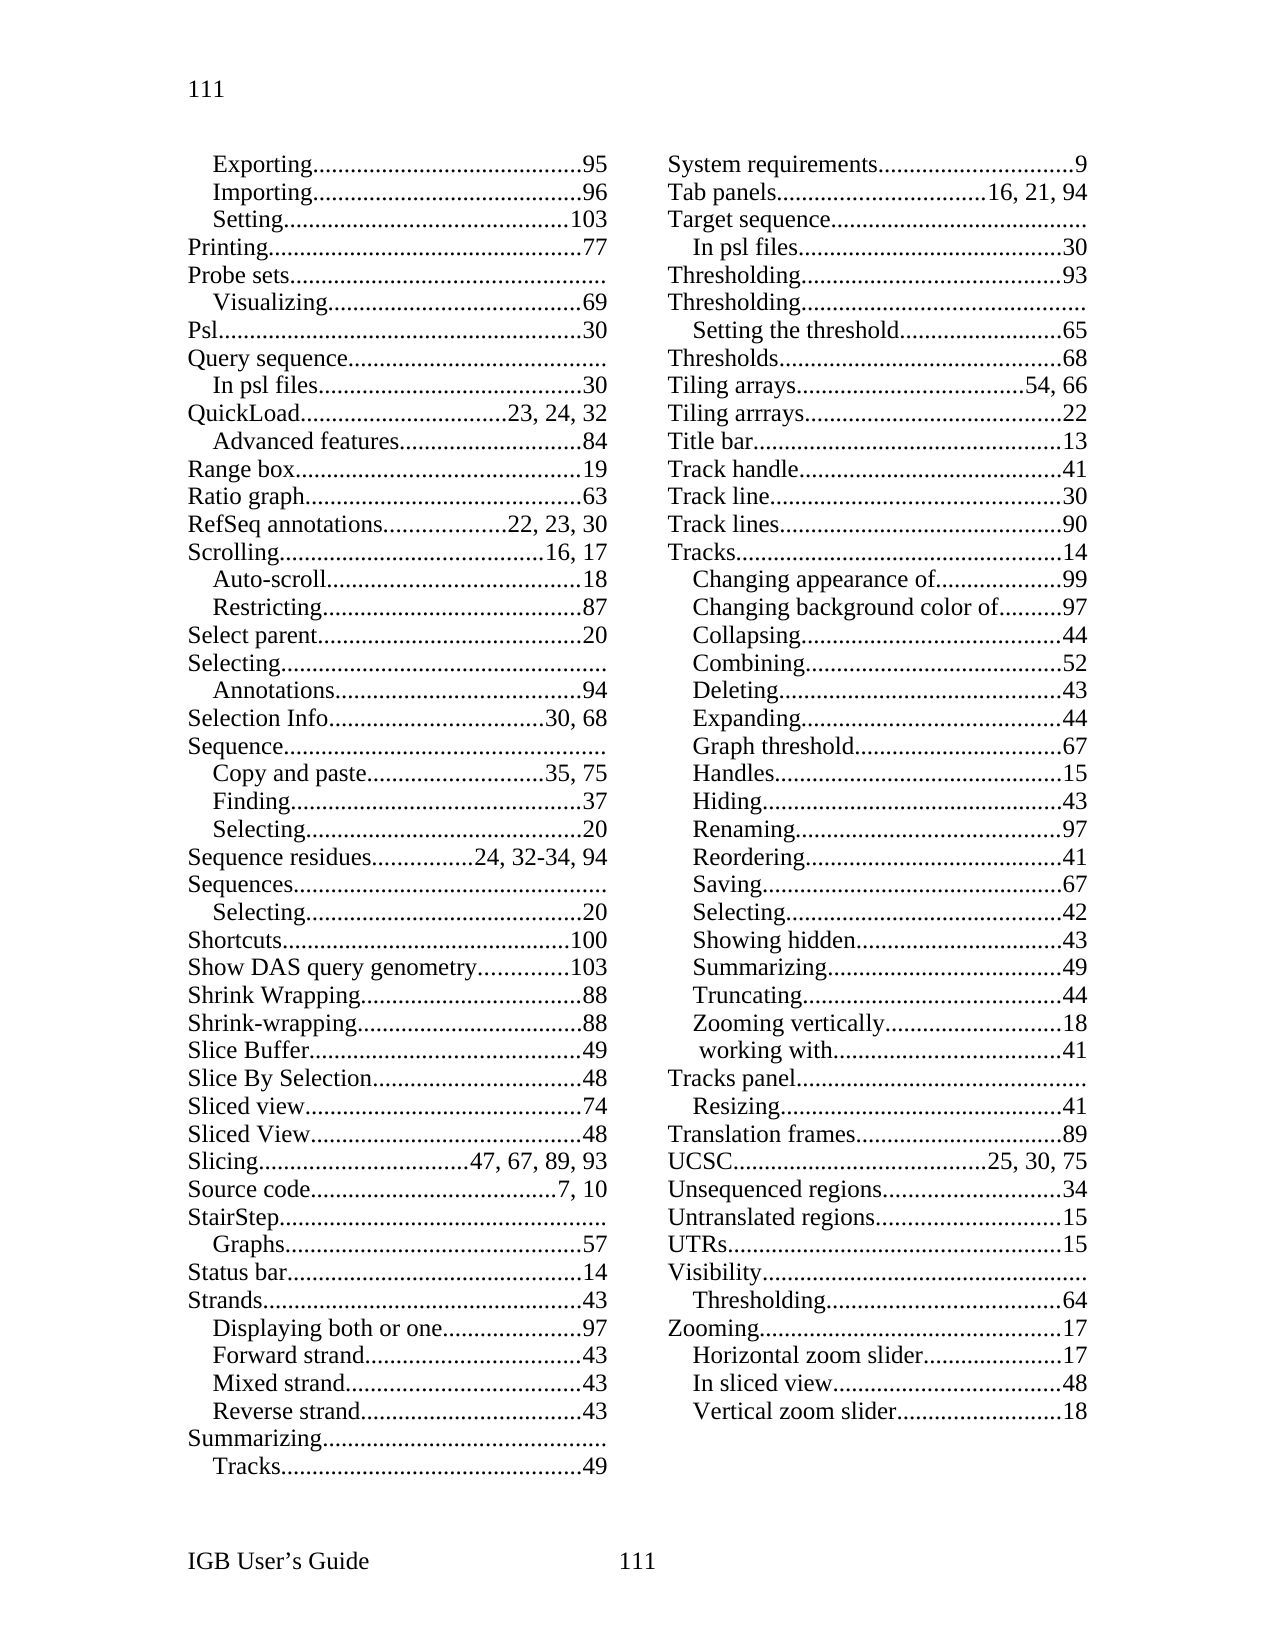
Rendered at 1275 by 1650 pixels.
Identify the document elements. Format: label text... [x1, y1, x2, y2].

text Restricting 87 [212, 593, 607, 621]
text Track lines 90 [667, 510, 1087, 538]
text UCSC 25, 30, 75 [667, 1147, 1087, 1175]
text Translation frames 89 [667, 1120, 1087, 1147]
text Truncating 44 [692, 981, 1087, 1009]
text Displaying both or one 97 [212, 1314, 607, 1341]
text Probe sets [187, 261, 607, 288]
text Zooming 17 [667, 1314, 1087, 1341]
text Tracks 49 [212, 1452, 607, 1480]
text Selection Info 30, 68 [187, 704, 607, 732]
text Reverse strand 43 [212, 1397, 607, 1424]
text Saving 67 [692, 870, 1087, 898]
text Selecting 20 [212, 898, 607, 926]
text Showing hidden 43 [692, 926, 1087, 953]
text Track handle 41 [667, 455, 1087, 482]
text Selecting 42 [692, 898, 1087, 926]
text In psl files 30 [692, 233, 1087, 261]
text Sequences [187, 870, 607, 898]
text Printing 77 [187, 233, 607, 261]
text Source code 7, 10 [187, 1175, 607, 1203]
text In sliced view 48 [692, 1369, 1087, 1397]
text Graph threshold 67 [692, 732, 1087, 759]
text StairStep [187, 1203, 607, 1231]
text Collapsing 44 [692, 621, 1087, 649]
text Sequence [187, 732, 607, 759]
text Handles 15 [692, 759, 1087, 787]
text Strands 43 [187, 1286, 607, 1314]
text Mixed strand 43 [212, 1369, 607, 1397]
text Unsequenced regions 34 [667, 1175, 1087, 1203]
text RefSeq annotations 22, 23, 30 [187, 510, 607, 538]
text Summarizing 49 [692, 953, 1087, 981]
text Slice By Selection 48 [187, 1064, 607, 1092]
text Untranslated regions 15 [667, 1203, 1087, 1231]
text Range box 19 [187, 455, 607, 482]
text Tracks 14 [667, 538, 1087, 566]
text Selecting [187, 649, 607, 676]
text Tiling arrrays 22 [667, 399, 1087, 427]
text Slice Buffer 49 [187, 1037, 607, 1064]
text Thresholds 68 [667, 344, 1087, 372]
text Tab panels 16, 21, 94 [667, 178, 1087, 205]
text Setting 103 [212, 205, 607, 233]
text Visibility [667, 1258, 1087, 1286]
text Combining 52 [692, 649, 1087, 676]
text Thresholding [667, 288, 1087, 316]
text Shrink-wrapping 88 [187, 1009, 607, 1037]
text Slicing 47, 67, 89, 93 [187, 1147, 607, 1175]
text Changing background color of 97 [692, 593, 1087, 621]
text Status bar 14 [187, 1258, 607, 1286]
text Shortcuts 100 [187, 926, 607, 953]
text UTRs 15 [667, 1231, 1087, 1258]
text Auto-scroll 18 [212, 566, 607, 593]
text Tracks panel [667, 1064, 1087, 1092]
text Finding 37 [212, 787, 607, 815]
text Graphs 57 [212, 1231, 607, 1258]
text Visualizing 69 [212, 288, 607, 316]
text Setting the threshold 65 [692, 316, 1087, 344]
text Sequence residues 24, 32-34, 94 [187, 843, 607, 870]
text Exporting 95 [212, 150, 607, 178]
text Thresholding 93 [667, 261, 1087, 288]
text Annotations 94 [212, 676, 607, 704]
text QuickLoad 23, 24, 32 [187, 399, 607, 427]
text Thresholding 64 [692, 1286, 1087, 1314]
text Title bar 13 [667, 427, 1087, 455]
text Query sequence [187, 344, 607, 372]
text Changing appearance of 99 [692, 566, 1087, 593]
text Resizing 41 [692, 1092, 1087, 1120]
text working with 41 [692, 1037, 1087, 1064]
text Expanding 44 [692, 704, 1087, 732]
text Reordering 41 [692, 843, 1087, 870]
text Target sequence [667, 205, 1087, 233]
text Summarizing [187, 1424, 607, 1452]
text Advanced features 84 [212, 427, 607, 455]
text Sliced view 74 [187, 1092, 607, 1120]
text Select parent 20 [187, 621, 607, 649]
text Zooming vertically 18 [692, 1009, 1087, 1037]
text Track line 30 [667, 482, 1087, 510]
text Vertical zoom slider 18 [692, 1397, 1087, 1424]
text Deleting 43 [692, 676, 1087, 704]
text Sliced View 48 [187, 1120, 607, 1147]
text Forward strand 43 [212, 1341, 607, 1369]
text Tiling arrays 54, 66 [667, 372, 1087, 399]
text Shrink Wrapping 88 [187, 981, 607, 1009]
text Hiding 43 [692, 787, 1087, 815]
text Importing 96 [212, 178, 607, 205]
text In psl files 30 [212, 372, 607, 399]
text Renaming 97 [692, 815, 1087, 843]
text Selecting 20 [212, 815, 607, 843]
text Horizontal zoom slider 17 [692, 1341, 1087, 1369]
text Scrolling 16, 17 [187, 538, 607, 566]
text System requirements 9 [667, 150, 1087, 178]
text Psl 30 [187, 316, 607, 344]
text Copy and paste 35, 75 [212, 759, 607, 787]
text Ratio graph 63 [187, 482, 607, 510]
text Show DAS query genometry 103 [187, 953, 607, 981]
